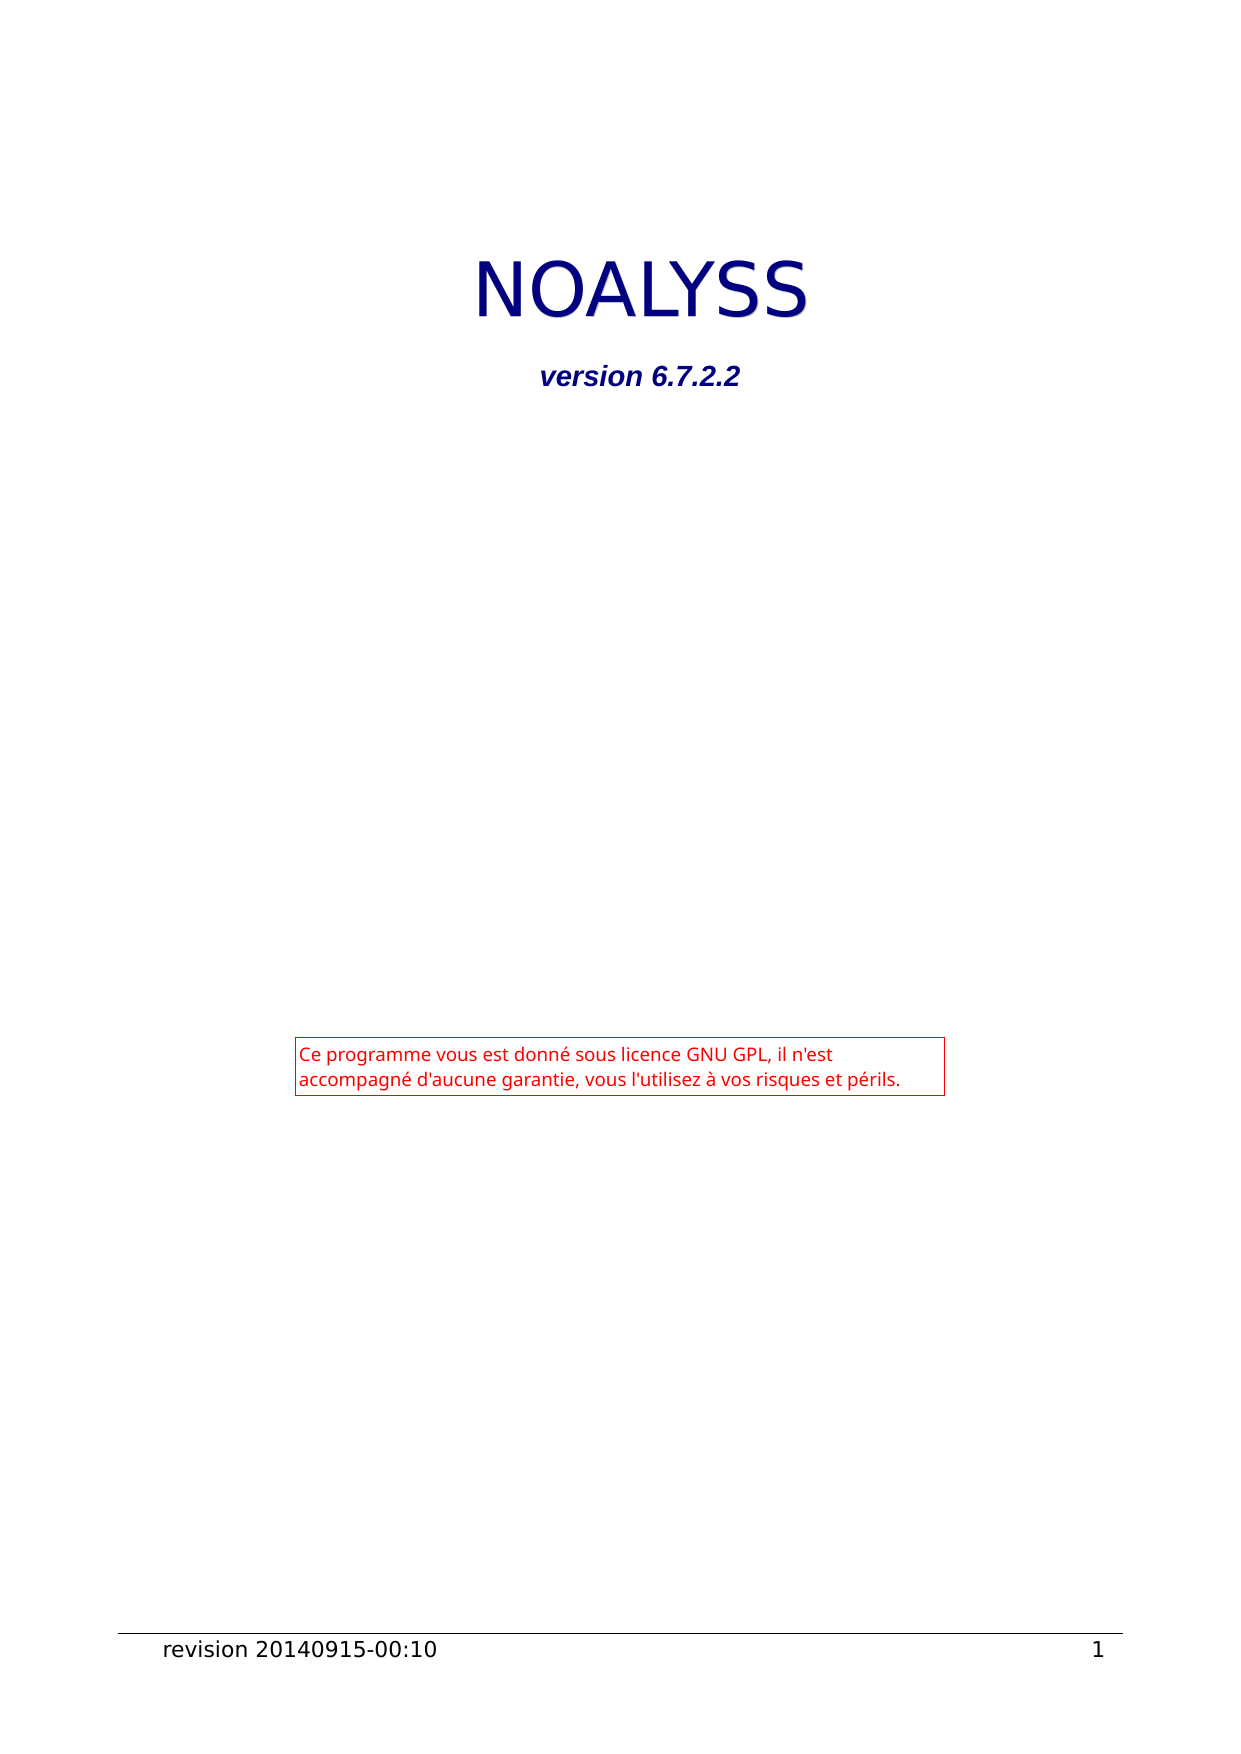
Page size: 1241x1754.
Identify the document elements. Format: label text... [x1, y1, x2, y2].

subtitle version 6.7.2.2 [159, 359, 1123, 393]
title NOALYSS [159, 247, 1123, 334]
text Ce programme vous est donné sous licence GNU GPL, il n'est accompagné d'aucune garantie, vous l'utilisez à vos risques et périls. [296, 1038, 944, 1095]
